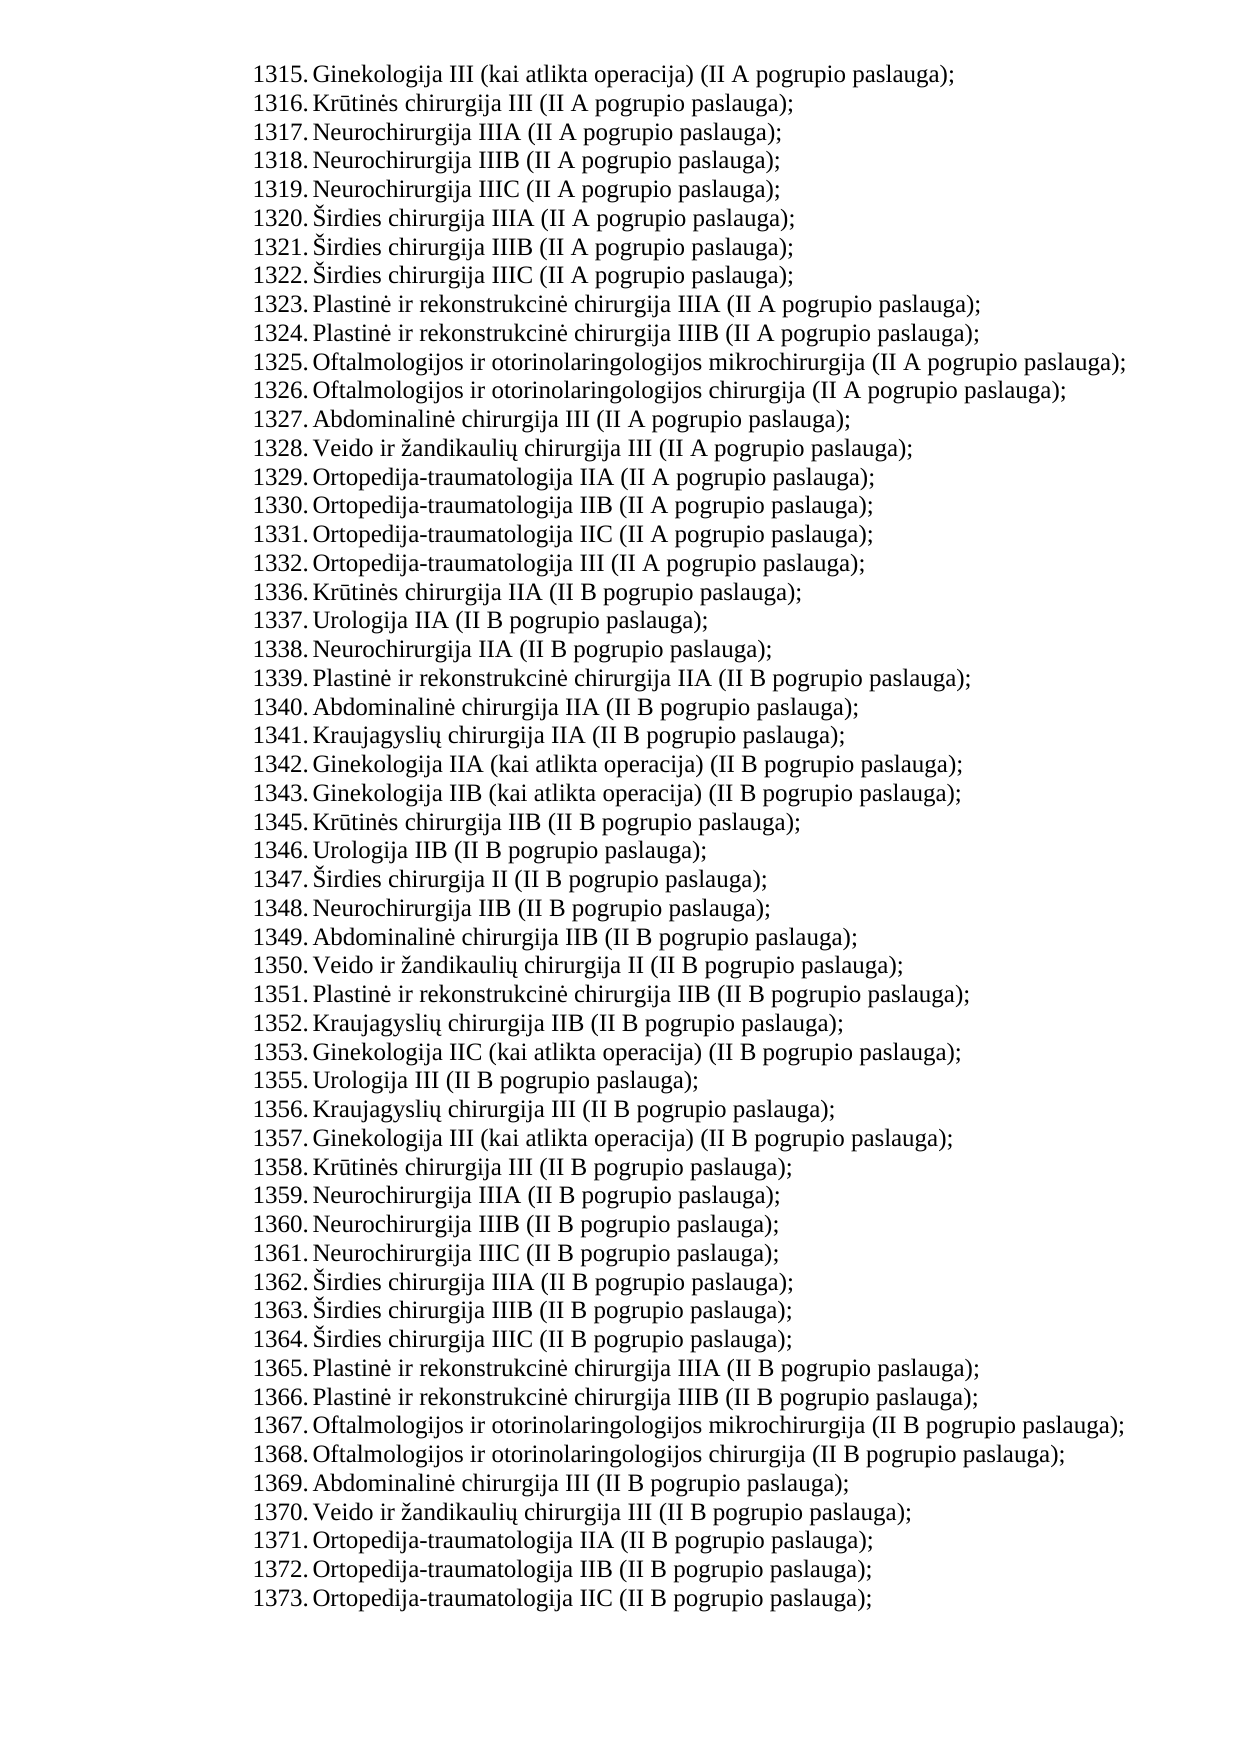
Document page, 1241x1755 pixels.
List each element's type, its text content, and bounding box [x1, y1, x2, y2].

text 1352. Kraujagyslių chirurgija IIB (II B pogrupio paslauga); [177, 1008, 1181, 1037]
text 1361. Neurochirurgija IIIC (II B pogrupio paslauga); [177, 1238, 1181, 1267]
text 1330. Ortopedija-traumatologija IIB (II A pogrupio paslauga); [177, 490, 1181, 519]
text 1329. Ortopedija-traumatologija IIA (II A pogrupio paslauga); [177, 462, 1181, 490]
text 1319. Neurochirurgija IIIC (II A pogrupio paslauga); [177, 174, 1181, 203]
text 1368. Oftalmologijos ir otorinolaringologijos chirurgija (II B pogrupio paslauga); [177, 1439, 1181, 1468]
text 1347. Širdies chirurgija II (II B pogrupio paslauga); [177, 864, 1181, 893]
text 1323. Plastinė ir rekonstrukcinė chirurgija IIIA (II A pogrupio paslauga); [177, 289, 1181, 318]
text 1371. Ortopedija-traumatologija IIA (II B pogrupio paslauga); [177, 1525, 1181, 1554]
text 1346. Urologija IIB (II B pogrupio paslauga); [177, 835, 1181, 864]
text 1373. Ortopedija-traumatologija IIC (II B pogrupio paslauga); [177, 1583, 1181, 1612]
text 1327. Abdominalinė chirurgija III (II A pogrupio paslauga); [177, 404, 1181, 433]
text 1349. Abdominalinė chirurgija IIB (II B pogrupio paslauga); [177, 922, 1181, 950]
text 1358. Krūtinės chirurgija III (II B pogrupio paslauga); [177, 1152, 1181, 1180]
text 1320. Širdies chirurgija IIIA (II A pogrupio paslauga); [177, 203, 1181, 232]
text 1363. Širdies chirurgija IIIB (II B pogrupio paslauga); [177, 1295, 1181, 1324]
text 1316. Krūtinės chirurgija III (II A pogrupio paslauga); [177, 88, 1181, 117]
text 1332. Ortopedija-traumatologija III (II A pogrupio paslauga); [177, 548, 1181, 577]
text 1324. Plastinė ir rekonstrukcinė chirurgija IIIB (II A pogrupio paslauga); [177, 318, 1181, 347]
text 1341. Kraujagyslių chirurgija IIA (II B pogrupio paslauga); [177, 720, 1181, 749]
text 1348. Neurochirurgija IIB (II B pogrupio paslauga); [177, 893, 1181, 922]
text 1367. Oftalmologijos ir otorinolaringologijos mikrochirurgija (II B pogrupio paslauga); [177, 1410, 1181, 1439]
text 1339. Plastinė ir rekonstrukcinė chirurgija IIA (II B pogrupio paslauga); [177, 663, 1181, 692]
text 1353. Ginekologija IIC (kai atlikta operacija) (II B pogrupio paslauga); [177, 1037, 1181, 1065]
text 1317. Neurochirurgija IIIA (II A pogrupio paslauga); [177, 117, 1181, 145]
text 1338. Neurochirurgija IIA (II B pogrupio paslauga); [177, 634, 1181, 663]
text 1328. Veido ir žandikaulių chirurgija III (II A pogrupio paslauga); [177, 433, 1181, 462]
text 1364. Širdies chirurgija IIIC (II B pogrupio paslauga); [177, 1324, 1181, 1353]
text 1336. Krūtinės chirurgija IIA (II B pogrupio paslauga); [177, 577, 1181, 605]
text 1370. Veido ir žandikaulių chirurgija III (II B pogrupio paslauga); [177, 1497, 1181, 1525]
text 1345. Krūtinės chirurgija IIB (II B pogrupio paslauga); [177, 807, 1181, 835]
text 1318. Neurochirurgija IIIB (II A pogrupio paslauga); [177, 145, 1181, 174]
text 1366. Plastinė ir rekonstrukcinė chirurgija IIIB (II B pogrupio paslauga); [177, 1382, 1181, 1410]
text 1321. Širdies chirurgija IIIB (II A pogrupio paslauga); [177, 232, 1181, 260]
text 1315. Ginekologija III (kai atlikta operacija) (II A pogrupio paslauga); [177, 59, 1181, 88]
text 1326. Oftalmologijos ir otorinolaringologijos chirurgija (II A pogrupio paslauga); [177, 375, 1181, 404]
text 1355. Urologija III (II B pogrupio paslauga); [177, 1065, 1181, 1094]
text 1372. Ortopedija-traumatologija IIB (II B pogrupio paslauga); [177, 1554, 1181, 1583]
text 1369. Abdominalinė chirurgija III (II B pogrupio paslauga); [177, 1468, 1181, 1497]
text 1359. Neurochirurgija IIIA (II B pogrupio paslauga); [177, 1180, 1181, 1209]
text 1362. Širdies chirurgija IIIA (II B pogrupio paslauga); [177, 1267, 1181, 1295]
text 1357. Ginekologija III (kai atlikta operacija) (II B pogrupio paslauga); [177, 1123, 1181, 1152]
text 1340. Abdominalinė chirurgija IIA (II B pogrupio paslauga); [177, 692, 1181, 720]
text 1343. Ginekologija IIB (kai atlikta operacija) (II B pogrupio paslauga); [177, 778, 1181, 807]
text 1325. Oftalmologijos ir otorinolaringologijos mikrochirurgija (II A pogrupio paslauga); [177, 347, 1181, 375]
text 1342. Ginekologija IIA (kai atlikta operacija) (II B pogrupio paslauga); [177, 749, 1181, 778]
text 1322. Širdies chirurgija IIIC (II A pogrupio paslauga); [177, 260, 1181, 289]
text 1356. Kraujagyslių chirurgija III (II B pogrupio paslauga); [177, 1094, 1181, 1123]
text 1351. Plastinė ir rekonstrukcinė chirurgija IIB (II B pogrupio paslauga); [177, 979, 1181, 1008]
text 1331. Ortopedija-traumatologija IIC (II A pogrupio paslauga); [177, 519, 1181, 548]
text 1360. Neurochirurgija IIIB (II B pogrupio paslauga); [177, 1209, 1181, 1238]
text 1350. Veido ir žandikaulių chirurgija II (II B pogrupio paslauga); [177, 950, 1181, 979]
text 1337. Urologija IIA (II B pogrupio paslauga); [177, 605, 1181, 634]
text 1365. Plastinė ir rekonstrukcinė chirurgija IIIA (II B pogrupio paslauga); [177, 1353, 1181, 1382]
